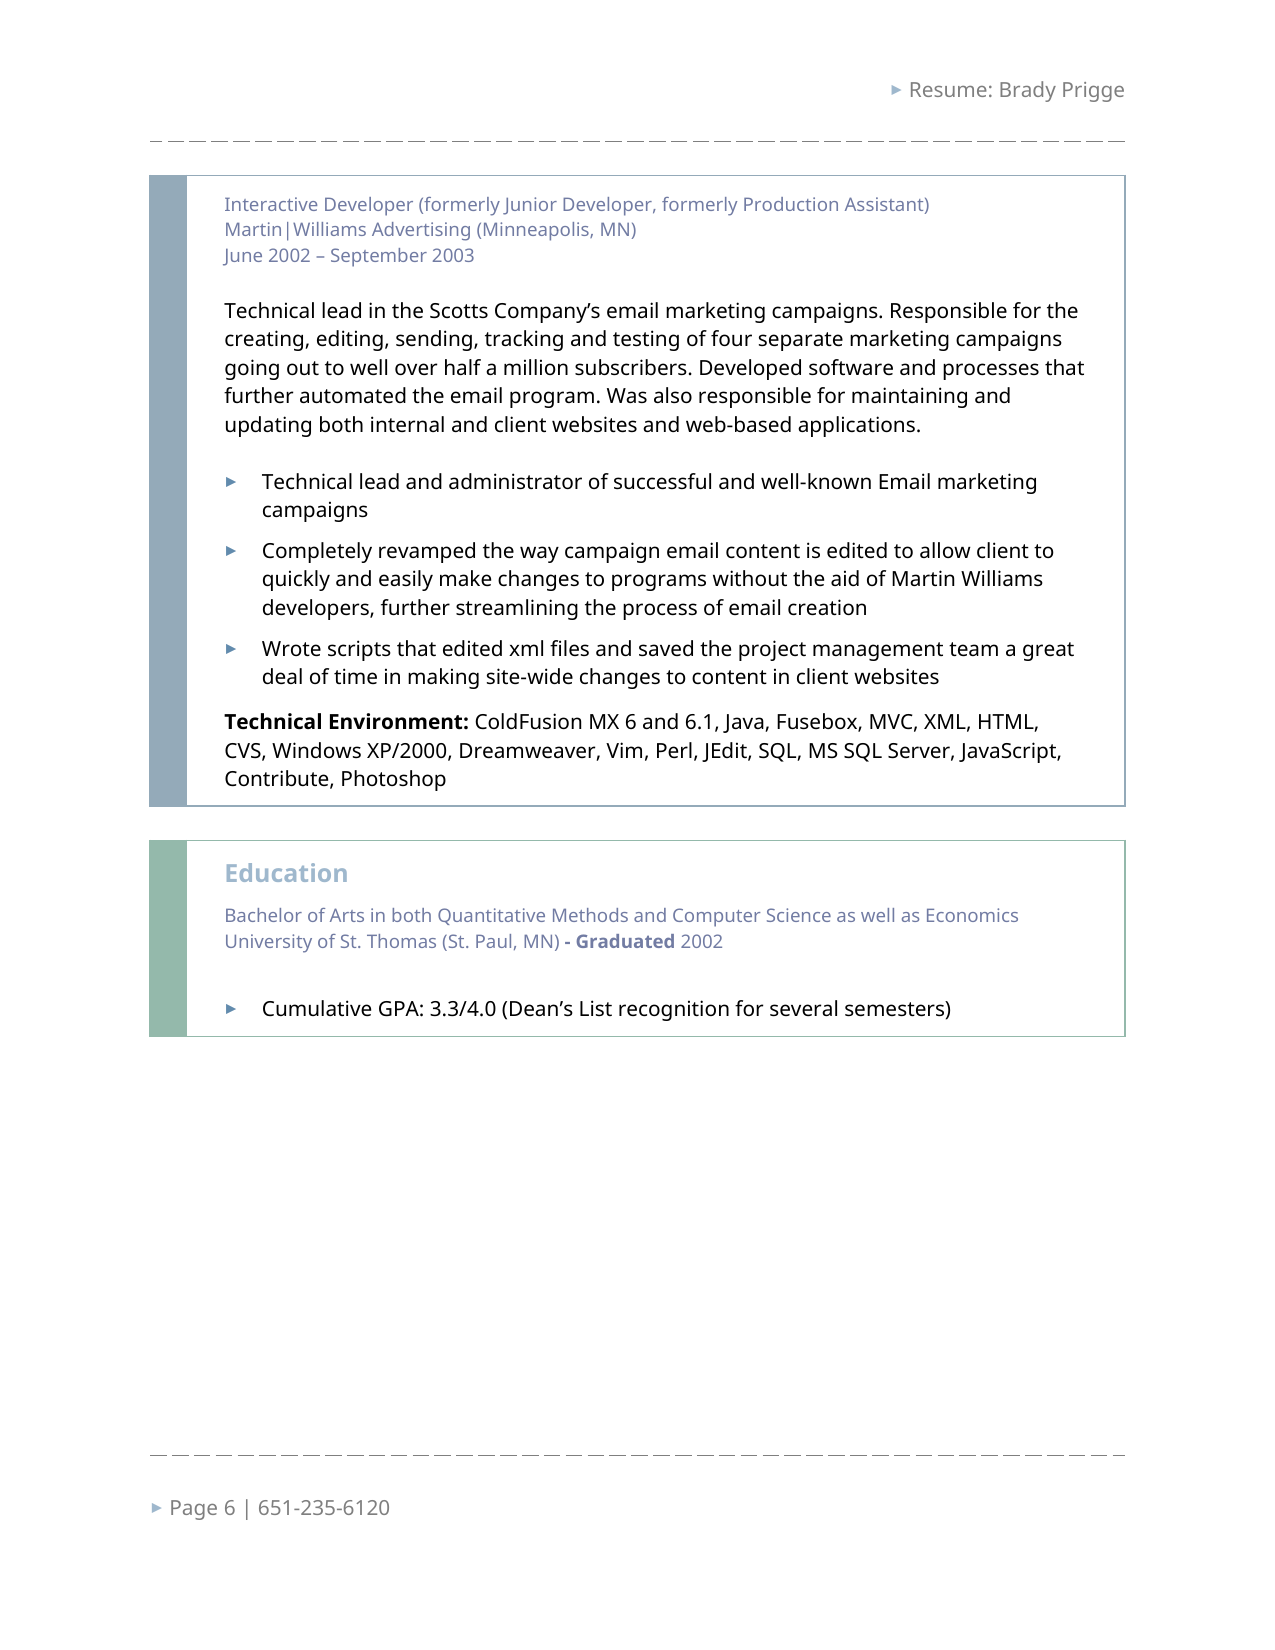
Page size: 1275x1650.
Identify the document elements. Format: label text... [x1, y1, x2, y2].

table_header [151, 176, 186, 805]
table_header [151, 841, 186, 1036]
table_header Education Bachelor of Arts in both Quantitative Methods and Computer Science as well as Economics University of St. Thomas (St. Paul, MN) - Graduated 2002 Cumulative GPA: 3.3/4.0 (Dean’s List recognition for several semesters) [187, 841, 1124, 1036]
table_header Interactive Developer (formerly Junior Developer, formerly Production Assistant) Martin|Williams Advertising (Minneapolis, MN) June 2002 – September 2003 Technical lead in the Scotts Company’s email marketing campaigns. Responsible for the creating, editing, sending, tracking and testing of four separate marketing campaigns going out to well over half a million subscribers. Developed software and processes that further automated the email program. Was also responsible for maintaining and updating both internal and client websites and web-based applications. Technical lead and administrator of successful and well-known Email marketing campaigns Completely revamped the way campaign email content is edited to allow client to quickly and easily make changes to programs without the aid of Martin Williams developers, further streamlining the process of email creation Wrote scripts that edited xml files and saved the project management team a great deal of time in making site-wide changes to content in client websites Technical Environment: ColdFusion MX 6 and 6.1, Java, Fusebox, MVC, XML, HTML, CVS, Windows XP/2000, Dreamweaver, Vim, Perl, JEdit, SQL, MS SQL Server, JavaScript, Contribute, Photoshop [187, 176, 1124, 805]
